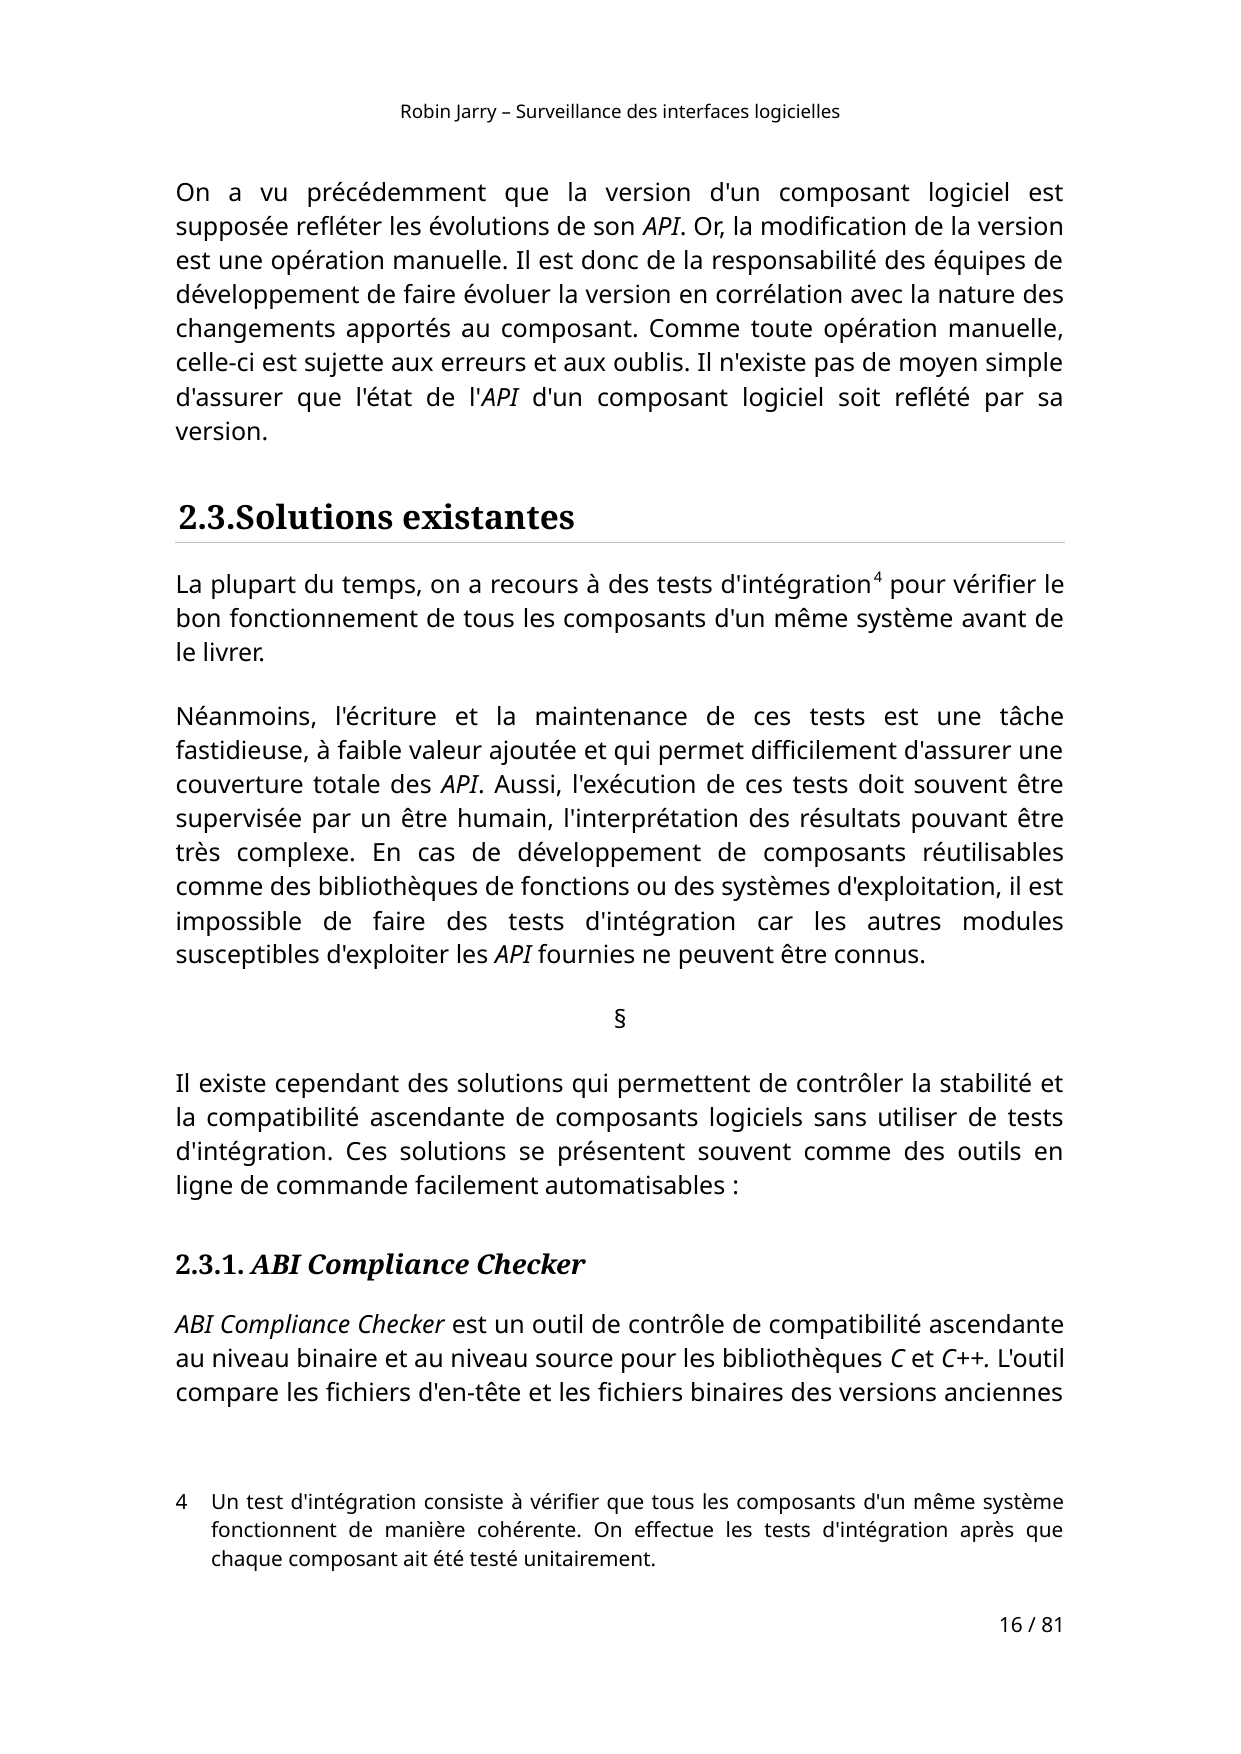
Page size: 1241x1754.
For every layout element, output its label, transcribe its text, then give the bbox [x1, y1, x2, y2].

subtitle ABI Compliance Checker [175, 1245, 1065, 1282]
text On a vu précédemment que la version d'un composant logiciel est supposée refléter les évolutions de son API. Or, la modification de la version est une opération manuelle. Il est donc de la responsabilité des équipes de développement de faire évoluer la version en corrélation avec la nature des changements apportés au composant. Comme toute opération manuelle, celle-ci est sujette aux erreurs et aux oublis. Il n'existe pas de moyen simple d'assurer que l'état de l'API d'un composant logiciel soit reflété par sa version. [175, 175, 1065, 447]
text § [175, 1001, 1065, 1035]
text ABI Compliance Checker est un outil de contrôle de compatibilité ascendante au niveau binaire et au niveau source pour les bibliothèques C et C++. L'outil compare les fichiers d'en-tête et les fichiers binaires des versions anciennes [175, 1306, 1065, 1408]
subtitle Solutions existantes [175, 491, 1065, 542]
text Il existe cependant des solutions qui permettent de contrôler la stabilité et la compatibilité ascendante de composants logiciels sans utiliser de tests d'intégration. Ces solutions se présentent souvent comme des outils en ligne de commande facilement automatisables : [175, 1066, 1065, 1202]
text Néanmoins, l'écriture et la maintenance de ces tests est une tâche fastidieuse, à faible valeur ajoutée et qui permet difficilement d'assurer une couverture totale des API. Aussi, l'exécution de ces tests doit souvent être supervisée par un être humain, l'interprétation des résultats pouvant être très complexe. En cas de développement de composants réutilisables comme des bibliothèques de fonctions ou des systèmes d'exploitation, il est impossible de faire des tests d'intégration car les autres modules susceptibles d'exploiter les API fournies ne peuvent être connus. [175, 699, 1065, 971]
text Un test d'intégration consiste à vérifier que tous les composants d'un même système fonctionnent de manière cohérente. On effectue les tests d'intégration après que chaque composant ait été testé unitairement. [175, 1487, 1065, 1572]
text La plupart du temps, on a recours à des tests d'intégration pour vérifier le bon fonctionnement de tous les composants d'un même système avant de le livrer. [175, 566, 1065, 669]
